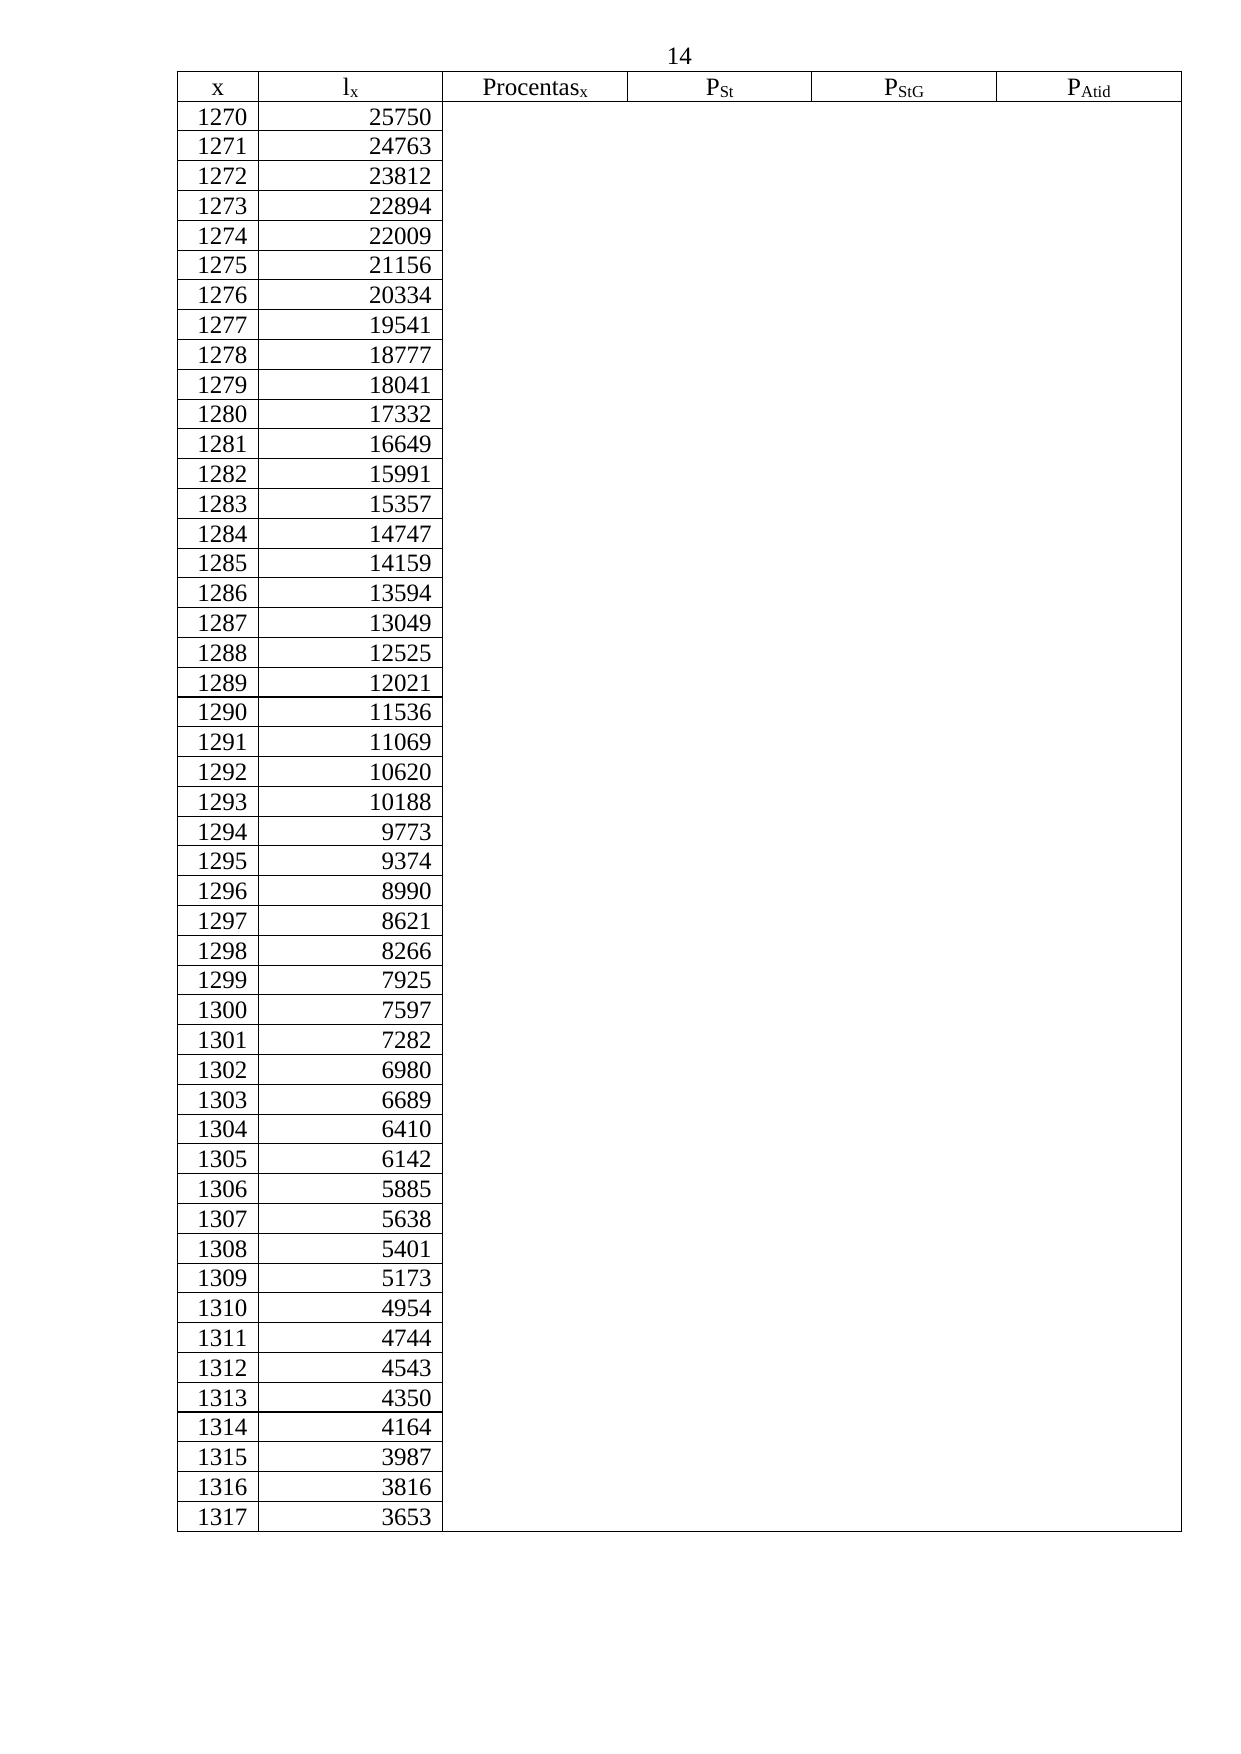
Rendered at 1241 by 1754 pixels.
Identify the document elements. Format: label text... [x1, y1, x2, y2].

table_cell 11536 [259, 698, 442, 726]
table_cell 14159 [259, 549, 442, 577]
table_cell 1294 [178, 817, 258, 845]
table_header PAtid [997, 72, 1181, 101]
table_cell 6410 [259, 1115, 442, 1143]
table_cell 4954 [259, 1293, 442, 1322]
table_cell 3653 [259, 1502, 442, 1531]
table_cell 1298 [178, 936, 258, 964]
table_cell 4350 [259, 1383, 442, 1411]
table_cell 1317 [178, 1502, 258, 1531]
table_cell 4543 [259, 1353, 442, 1382]
table_cell 13049 [259, 608, 442, 637]
table_cell 1277 [178, 310, 258, 339]
table_cell 1316 [178, 1472, 258, 1501]
table_cell 1292 [178, 757, 258, 786]
table_cell 18777 [259, 340, 442, 369]
table_header Procentasx [443, 72, 627, 101]
table_cell 17332 [259, 400, 442, 428]
table_cell 14747 [259, 519, 442, 547]
table_cell 1275 [178, 251, 258, 279]
table_cell 5401 [259, 1234, 442, 1262]
table_cell 8621 [259, 906, 442, 935]
table_cell 9374 [259, 846, 442, 875]
table_cell 1283 [178, 489, 258, 518]
table_cell 1310 [178, 1293, 258, 1322]
table_cell 5173 [259, 1264, 442, 1292]
table_cell 1278 [178, 340, 258, 369]
table_cell 22009 [259, 221, 442, 249]
table_cell 1290 [178, 698, 258, 726]
table_cell 10620 [259, 757, 442, 786]
table_header PStG [812, 72, 996, 101]
table_cell 1301 [178, 1025, 258, 1054]
table_cell 1288 [178, 638, 258, 667]
table_cell 3816 [259, 1472, 442, 1501]
table_cell 1309 [178, 1264, 258, 1292]
table_cell 1289 [178, 668, 258, 696]
table_cell 9773 [259, 817, 442, 845]
table_cell 1302 [178, 1055, 258, 1084]
table_cell 1293 [178, 787, 258, 816]
table_cell 1281 [178, 429, 258, 458]
table_cell 6142 [259, 1144, 442, 1173]
table_cell 1307 [178, 1204, 258, 1233]
table_cell 1272 [178, 161, 258, 190]
table_cell 5638 [259, 1204, 442, 1233]
table_cell 12021 [259, 668, 442, 696]
table_cell 1314 [178, 1413, 258, 1441]
table_cell 8266 [259, 936, 442, 964]
table_cell 1291 [178, 727, 258, 756]
table_cell 7597 [259, 995, 442, 1024]
table_cell [443, 102, 1181, 1531]
table_cell 1305 [178, 1144, 258, 1173]
table_cell 19541 [259, 310, 442, 339]
table_header x [178, 72, 258, 101]
table_cell 4744 [259, 1323, 442, 1352]
table_cell 1280 [178, 400, 258, 428]
table_cell 15357 [259, 489, 442, 518]
table_cell 11069 [259, 727, 442, 756]
table_cell 1274 [178, 221, 258, 249]
table_cell 1295 [178, 846, 258, 875]
table_cell 1303 [178, 1085, 258, 1113]
table_cell 7282 [259, 1025, 442, 1054]
table_cell 13594 [259, 578, 442, 607]
table_cell 7925 [259, 966, 442, 994]
table_cell 1287 [178, 608, 258, 637]
table_cell 20334 [259, 280, 442, 309]
table_cell 3987 [259, 1442, 442, 1471]
table_cell 1270 [178, 102, 258, 130]
table_cell 18041 [259, 370, 442, 398]
table_cell 1276 [178, 280, 258, 309]
table_cell 1312 [178, 1353, 258, 1382]
table_cell 23812 [259, 161, 442, 190]
table_cell 1311 [178, 1323, 258, 1352]
table_cell 15991 [259, 459, 442, 488]
table_cell 22894 [259, 191, 442, 220]
table_cell 24763 [259, 131, 442, 160]
table_cell 1286 [178, 578, 258, 607]
table_cell 8990 [259, 876, 442, 905]
table_cell 1297 [178, 906, 258, 935]
table_cell 1271 [178, 131, 258, 160]
table_cell 12525 [259, 638, 442, 667]
table_cell 1306 [178, 1174, 258, 1203]
table_cell 5885 [259, 1174, 442, 1203]
table_cell 1304 [178, 1115, 258, 1143]
table_cell 1285 [178, 549, 258, 577]
table_cell 16649 [259, 429, 442, 458]
table_cell 6689 [259, 1085, 442, 1113]
table_cell 1315 [178, 1442, 258, 1471]
table_cell 10188 [259, 787, 442, 816]
table_cell 1279 [178, 370, 258, 398]
table_cell 1296 [178, 876, 258, 905]
table_cell 4164 [259, 1413, 442, 1441]
table_cell 1284 [178, 519, 258, 547]
table_cell 1282 [178, 459, 258, 488]
table_cell 1299 [178, 966, 258, 994]
table_header lx [259, 72, 442, 101]
table_cell 1273 [178, 191, 258, 220]
table_cell 21156 [259, 251, 442, 279]
table_cell 1308 [178, 1234, 258, 1262]
table_cell 1313 [178, 1383, 258, 1411]
table_header PSt [628, 72, 811, 101]
table_cell 6980 [259, 1055, 442, 1084]
table_cell 25750 [259, 102, 442, 130]
table_cell 1300 [178, 995, 258, 1024]
